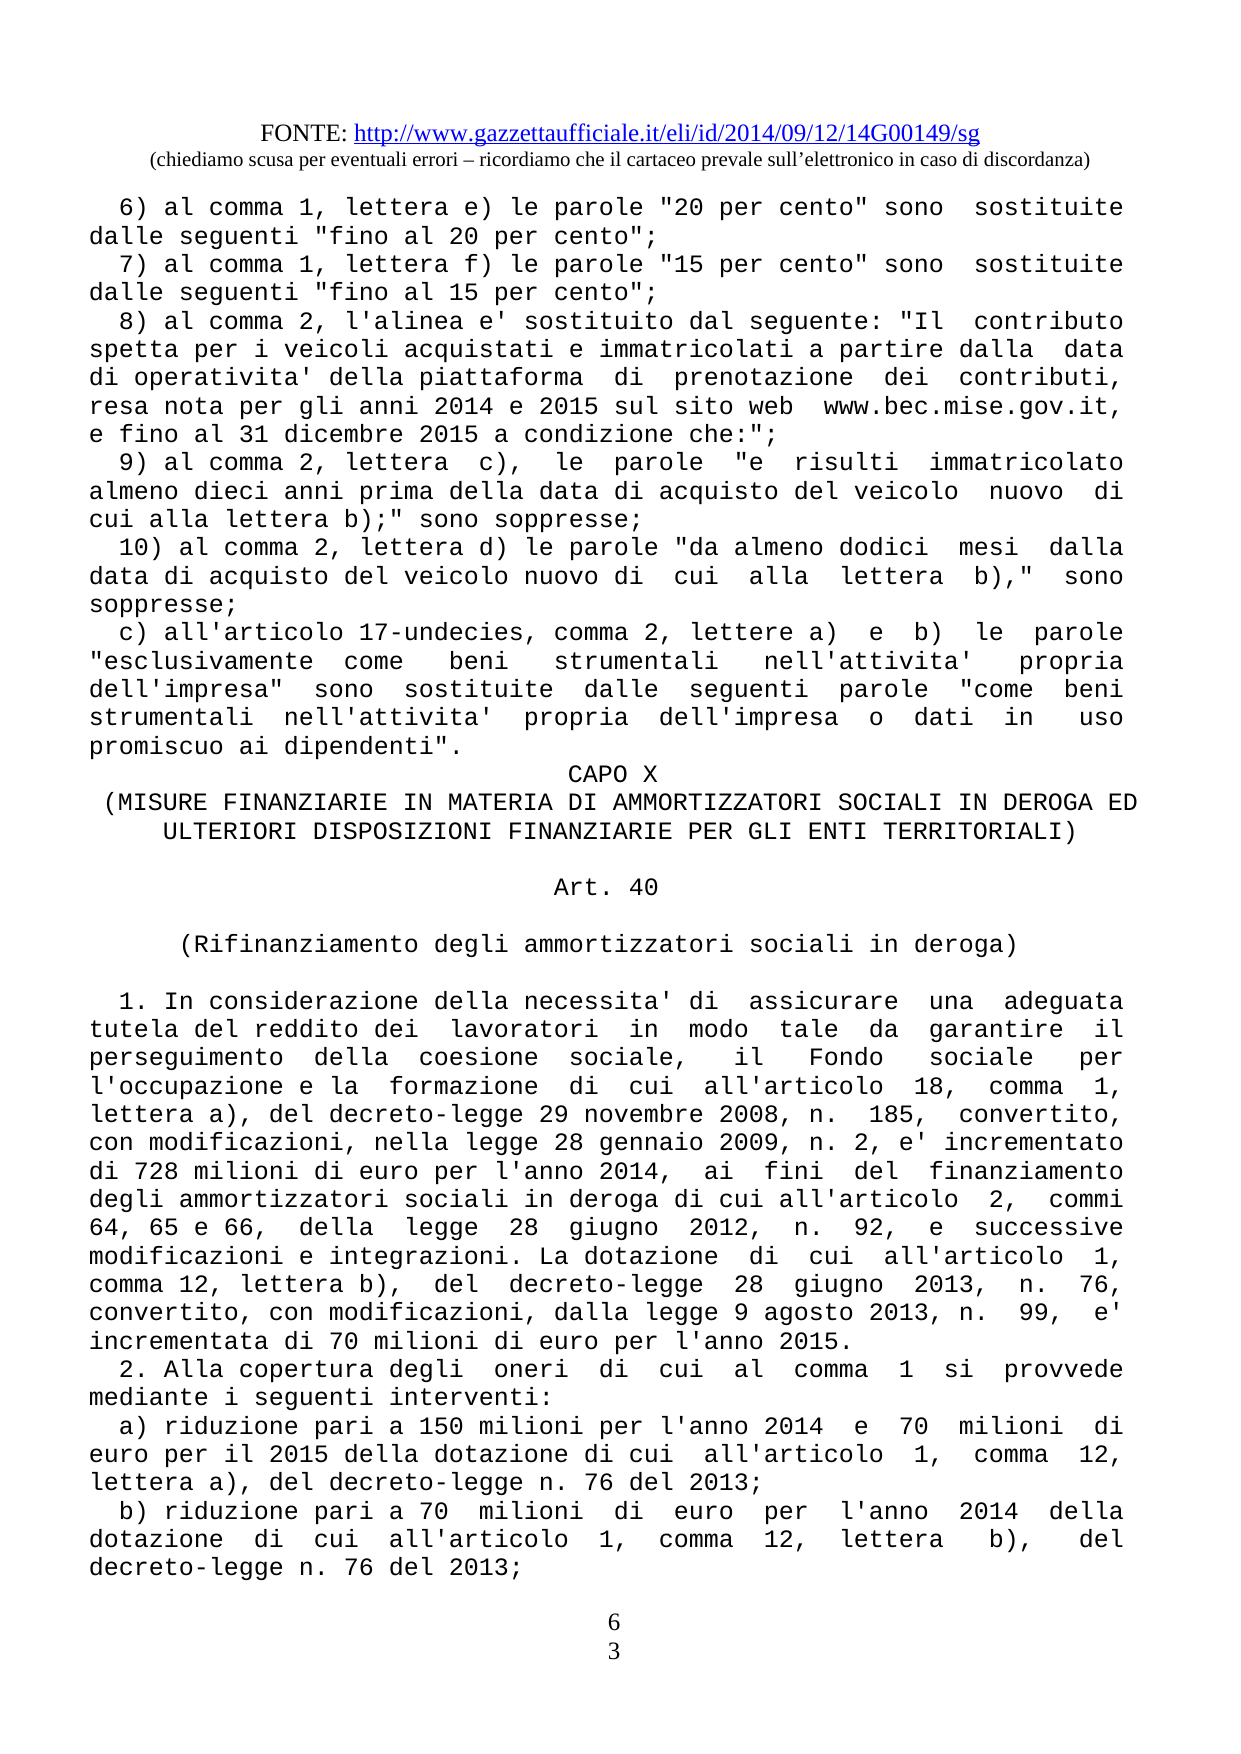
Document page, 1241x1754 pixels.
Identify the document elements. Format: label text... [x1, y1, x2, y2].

text 10) al comma 2, lettera d) le parole "da almeno dodici mesi dalla [89, 535, 1152, 563]
text strumentali nell'attivita' propria dell'impresa o dati in uso [89, 705, 1152, 733]
text mediante i seguenti interventi: [89, 1385, 1152, 1413]
text con modificazioni, nella legge 28 gennaio 2009, n. 2, e' incrementato [89, 1130, 1152, 1158]
text (Rifinanziamento degli ammortizzatori sociali in deroga) [89, 932, 1152, 960]
text data di acquisto del veicolo nuovo di cui alla lettera b)," sono [89, 563, 1152, 592]
text dotazione di cui all'articolo 1, comma 12, lettera b), del [89, 1527, 1152, 1555]
text e fino al 31 dicembre 2015 a condizione che:"; [89, 422, 1152, 450]
text 8) al comma 2, l'alinea e' sostituito dal seguente: "Il contributo [89, 308, 1152, 337]
text convertito, con modificazioni, dalla legge 9 agosto 2013, n. 99, e' [89, 1300, 1152, 1328]
text incrementata di 70 milioni di euro per l'anno 2015. [89, 1328, 1152, 1357]
text l'occupazione e la formazione di cui all'articolo 18, comma 1, [89, 1073, 1152, 1102]
text c) all'articolo 17-undecies, comma 2, lettere a) e b) le parole [89, 620, 1152, 648]
text dalle seguenti "fino al 15 per cento"; [89, 280, 1152, 308]
text degli ammortizzatori sociali in deroga di cui all'articolo 2, commi [89, 1187, 1152, 1215]
text "esclusivamente come beni strumentali nell'attivita' propria [89, 648, 1152, 677]
text dalle seguenti "fino al 20 per cento"; [89, 223, 1152, 252]
text resa nota per gli anni 2014 e 2015 sul sito web www.bec.mise.gov.it, [89, 393, 1152, 422]
text cui alla lettera b);" sono soppresse; [89, 507, 1152, 535]
text 64, 65 e 66, della legge 28 giugno 2012, n. 92, e successive [89, 1215, 1152, 1243]
text CAPO X (MISURE FINANZIARIE IN MATERIA DI AMMORTIZZATORI SOCIALI IN DEROGA ED ULTERIORI DISPOSIZIONI FINANZIARIE PER GLI ENTI TERRITORIALI) [89, 762, 1152, 847]
text spetta per i veicoli acquistati e immatricolati a partire dalla data [89, 337, 1152, 365]
text a) riduzione pari a 150 milioni per l'anno 2014 e 70 milioni di [89, 1413, 1152, 1442]
text 9) al comma 2, lettera c), le parole "e risulti immatricolato [89, 450, 1152, 478]
text di operativita' della piattaforma di prenotazione dei contributi, [89, 365, 1152, 393]
text 1. In considerazione della necessita' di assicurare una adeguata [89, 988, 1152, 1017]
text 7) al comma 1, lettera f) le parole "15 per cento" sono sostituite [89, 252, 1152, 280]
text 2. Alla copertura degli oneri di cui al comma 1 si provvede [89, 1357, 1152, 1385]
text lettera a), del decreto-legge n. 76 del 2013; [89, 1470, 1152, 1498]
text euro per il 2015 della dotazione di cui all'articolo 1, comma 12, [89, 1442, 1152, 1470]
text perseguimento della coesione sociale, il Fondo sociale per [89, 1045, 1152, 1073]
text soppresse; [89, 592, 1152, 620]
text tutela del reddito dei lavoratori in modo tale da garantire il [89, 1017, 1152, 1045]
text lettera a), del decreto-legge 29 novembre 2008, n. 185, convertito, [89, 1102, 1152, 1130]
text dell'impresa" sono sostituite dalle seguenti parole "come beni [89, 677, 1152, 705]
text 6) al comma 1, lettera e) le parole "20 per cento" sono sostituite [89, 195, 1152, 223]
text di 728 milioni di euro per l'anno 2014, ai fini del finanziamento [89, 1158, 1152, 1187]
text b) riduzione pari a 70 milioni di euro per l'anno 2014 della [89, 1498, 1152, 1527]
text decreto-legge n. 76 del 2013; [89, 1555, 1152, 1583]
text modificazioni e integrazioni. La dotazione di cui all'articolo 1, [89, 1243, 1152, 1272]
text promiscuo ai dipendenti". [89, 733, 1152, 762]
text comma 12, lettera b), del decreto-legge 28 giugno 2013, n. 76, [89, 1272, 1152, 1300]
text Art. 40 [89, 875, 1152, 903]
text almeno dieci anni prima della data di acquisto del veicolo nuovo di [89, 478, 1152, 507]
